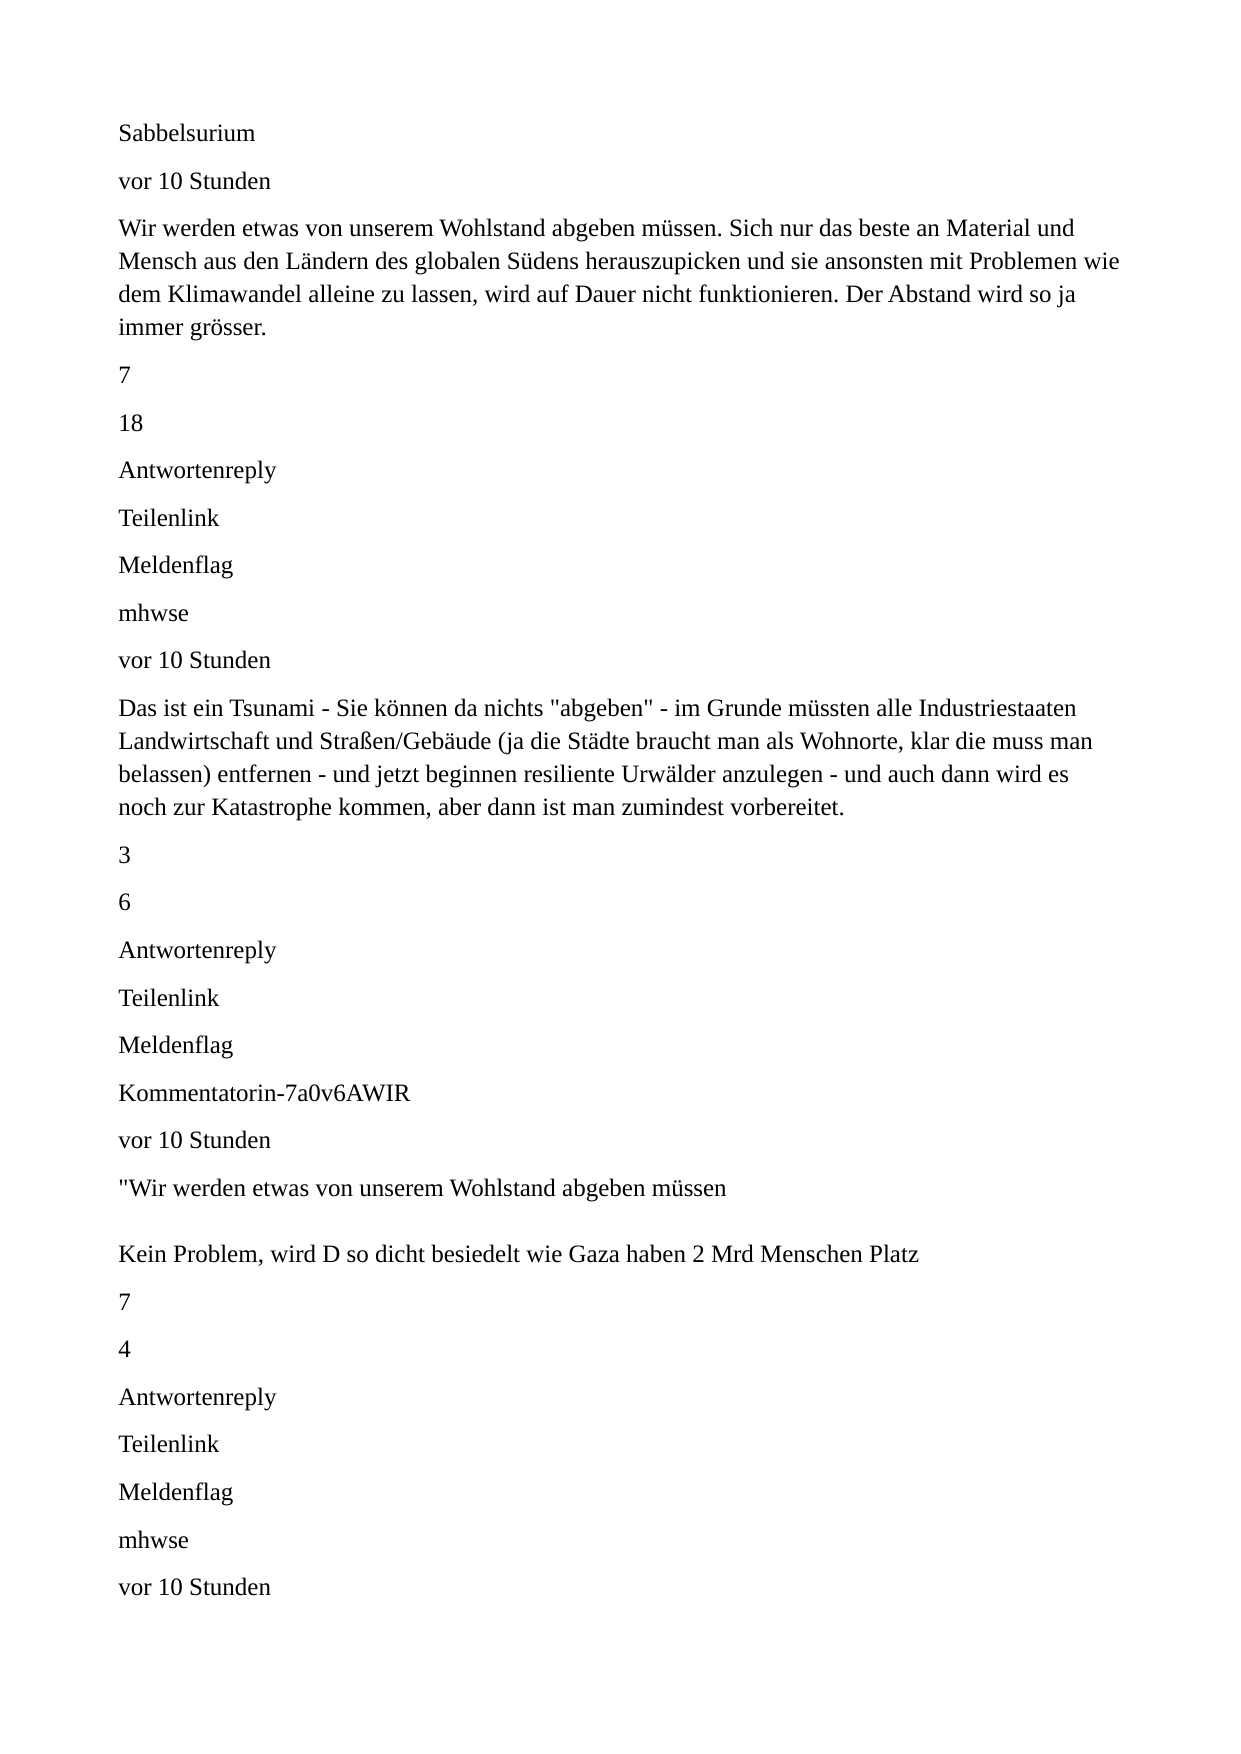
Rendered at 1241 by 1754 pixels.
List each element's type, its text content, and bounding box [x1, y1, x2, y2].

text Kommentatorin-7a0v6AWIR [118, 1078, 1122, 1107]
text Meldenflag [118, 1030, 1122, 1059]
text Sabbelsurium [118, 118, 1122, 147]
text Antwortenreply [118, 455, 1122, 484]
text vor 10 Stunden [118, 646, 1122, 674]
text 7 [118, 360, 1122, 389]
text vor 10 Stunden [118, 166, 1122, 194]
text mhwse [118, 1525, 1122, 1553]
text Wir werden etwas von unserem Wohlstand abgeben müssen. Sich nur das beste an Material und Mensch aus den Ländern des globalen Südens herauszupicken und sie ansonsten mit Problemen wie dem Klimawandel alleine zu lassen, wird auf Dauer nicht funktionieren. Der Abstand wird so ja immer grösser. [118, 213, 1122, 341]
text Antwortenreply [118, 935, 1122, 964]
text Teilenlink [118, 1429, 1122, 1458]
text 18 [118, 408, 1122, 436]
text Teilenlink [118, 983, 1122, 1011]
text 3 [118, 840, 1122, 869]
text 6 [118, 887, 1122, 916]
text Das ist ein Tsunami - Sie können da nichts "abgeben" - im Grunde müssten alle Industriestaaten Landwirtschaft und Straßen/Gebäude (ja die Städte braucht man als Wohnorte, klar die muss man belassen) entfernen - und jetzt beginnen resiliente Urwälder anzulegen - und auch dann wird es noch zur Katastrophe kommen, aber dann ist man zumindest vorbereitet. [118, 693, 1122, 821]
text mhwse [118, 598, 1122, 627]
text Meldenflag [118, 550, 1122, 579]
text Teilenlink [118, 503, 1122, 532]
text Meldenflag [118, 1477, 1122, 1506]
text Antwortenreply [118, 1382, 1122, 1411]
text vor 10 Stunden [118, 1572, 1122, 1601]
text 7 [118, 1287, 1122, 1316]
text 4 [118, 1334, 1122, 1363]
text vor 10 Stunden [118, 1126, 1122, 1154]
text "Wir werden etwas von unserem Wohlstand abgeben müssen Kein Problem, wird D so dicht besiedelt wie Gaza haben 2 Mrd Menschen Platz [118, 1173, 1122, 1268]
